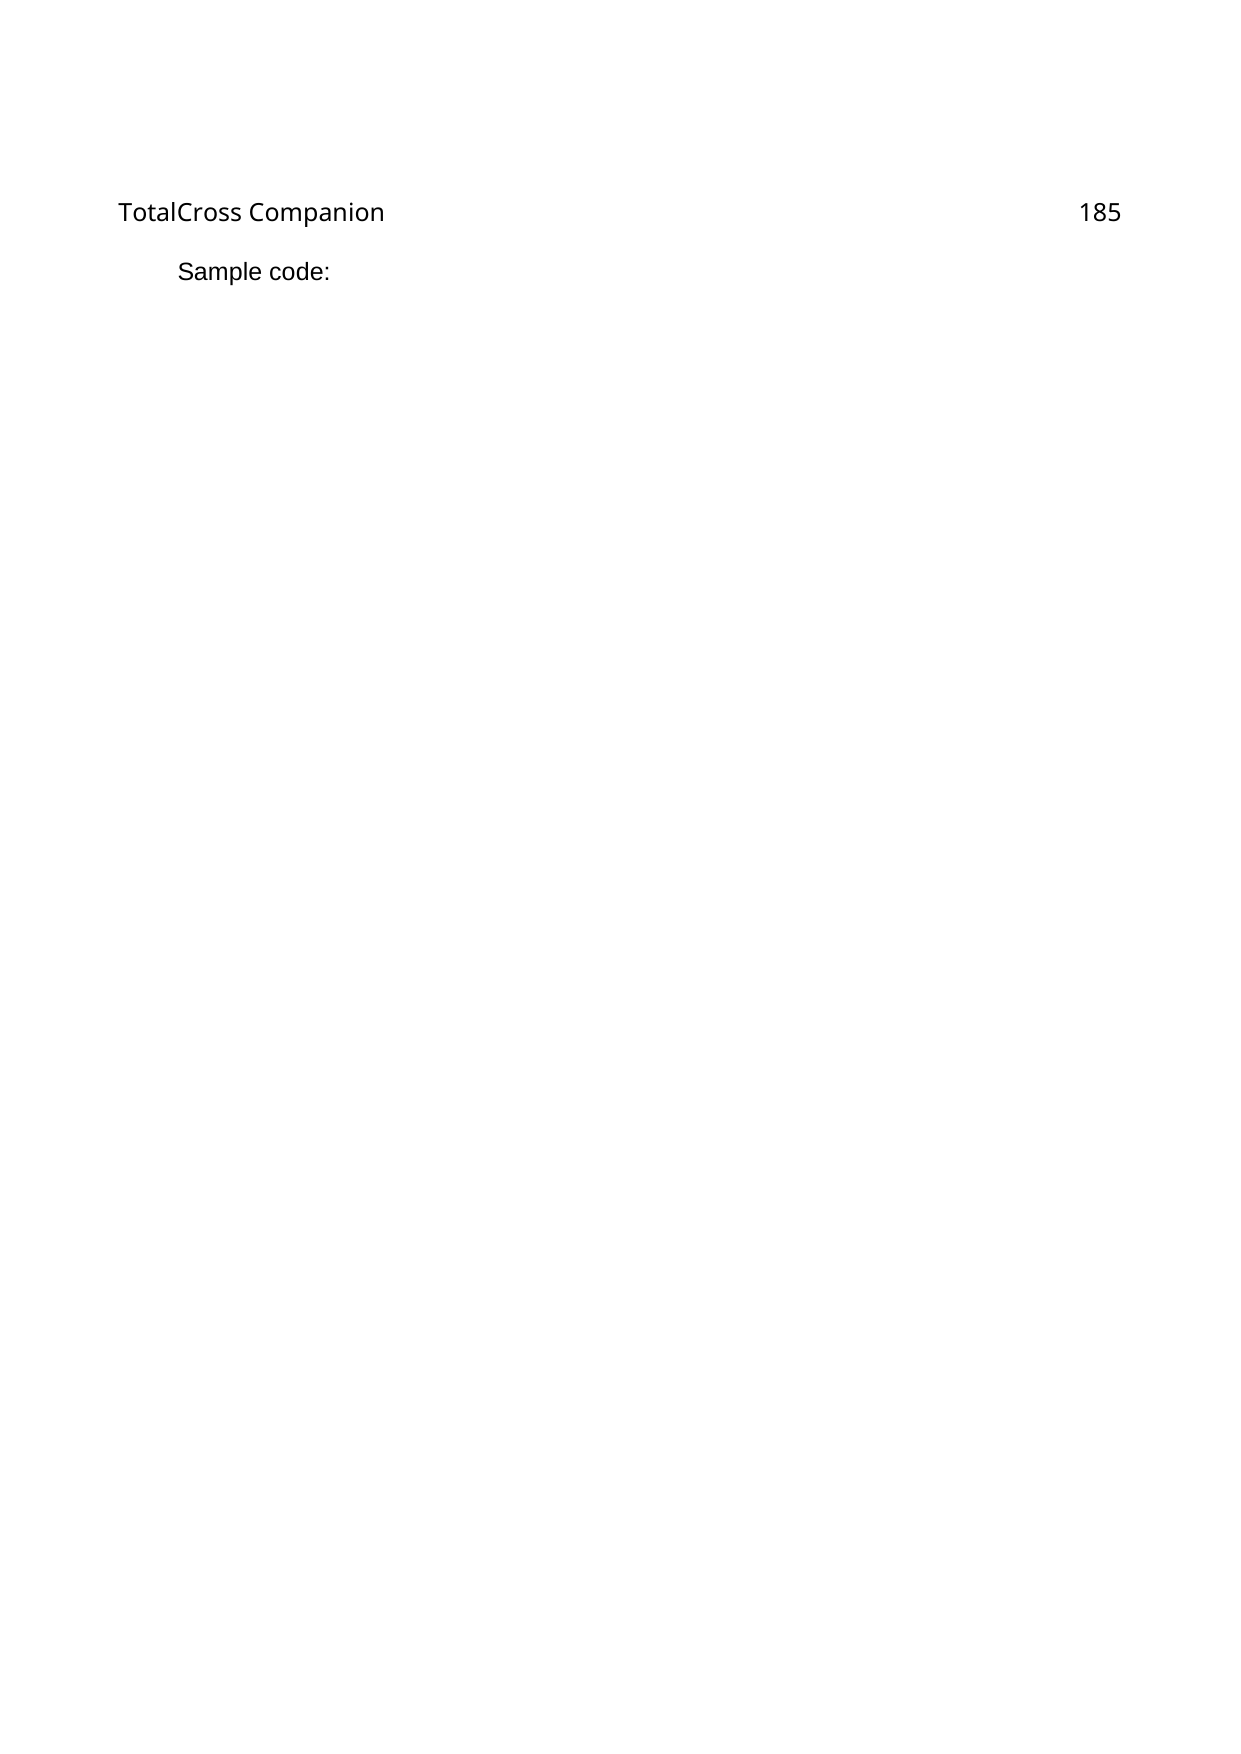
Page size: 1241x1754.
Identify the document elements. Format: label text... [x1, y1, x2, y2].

text Sample code: [118, 258, 1122, 286]
